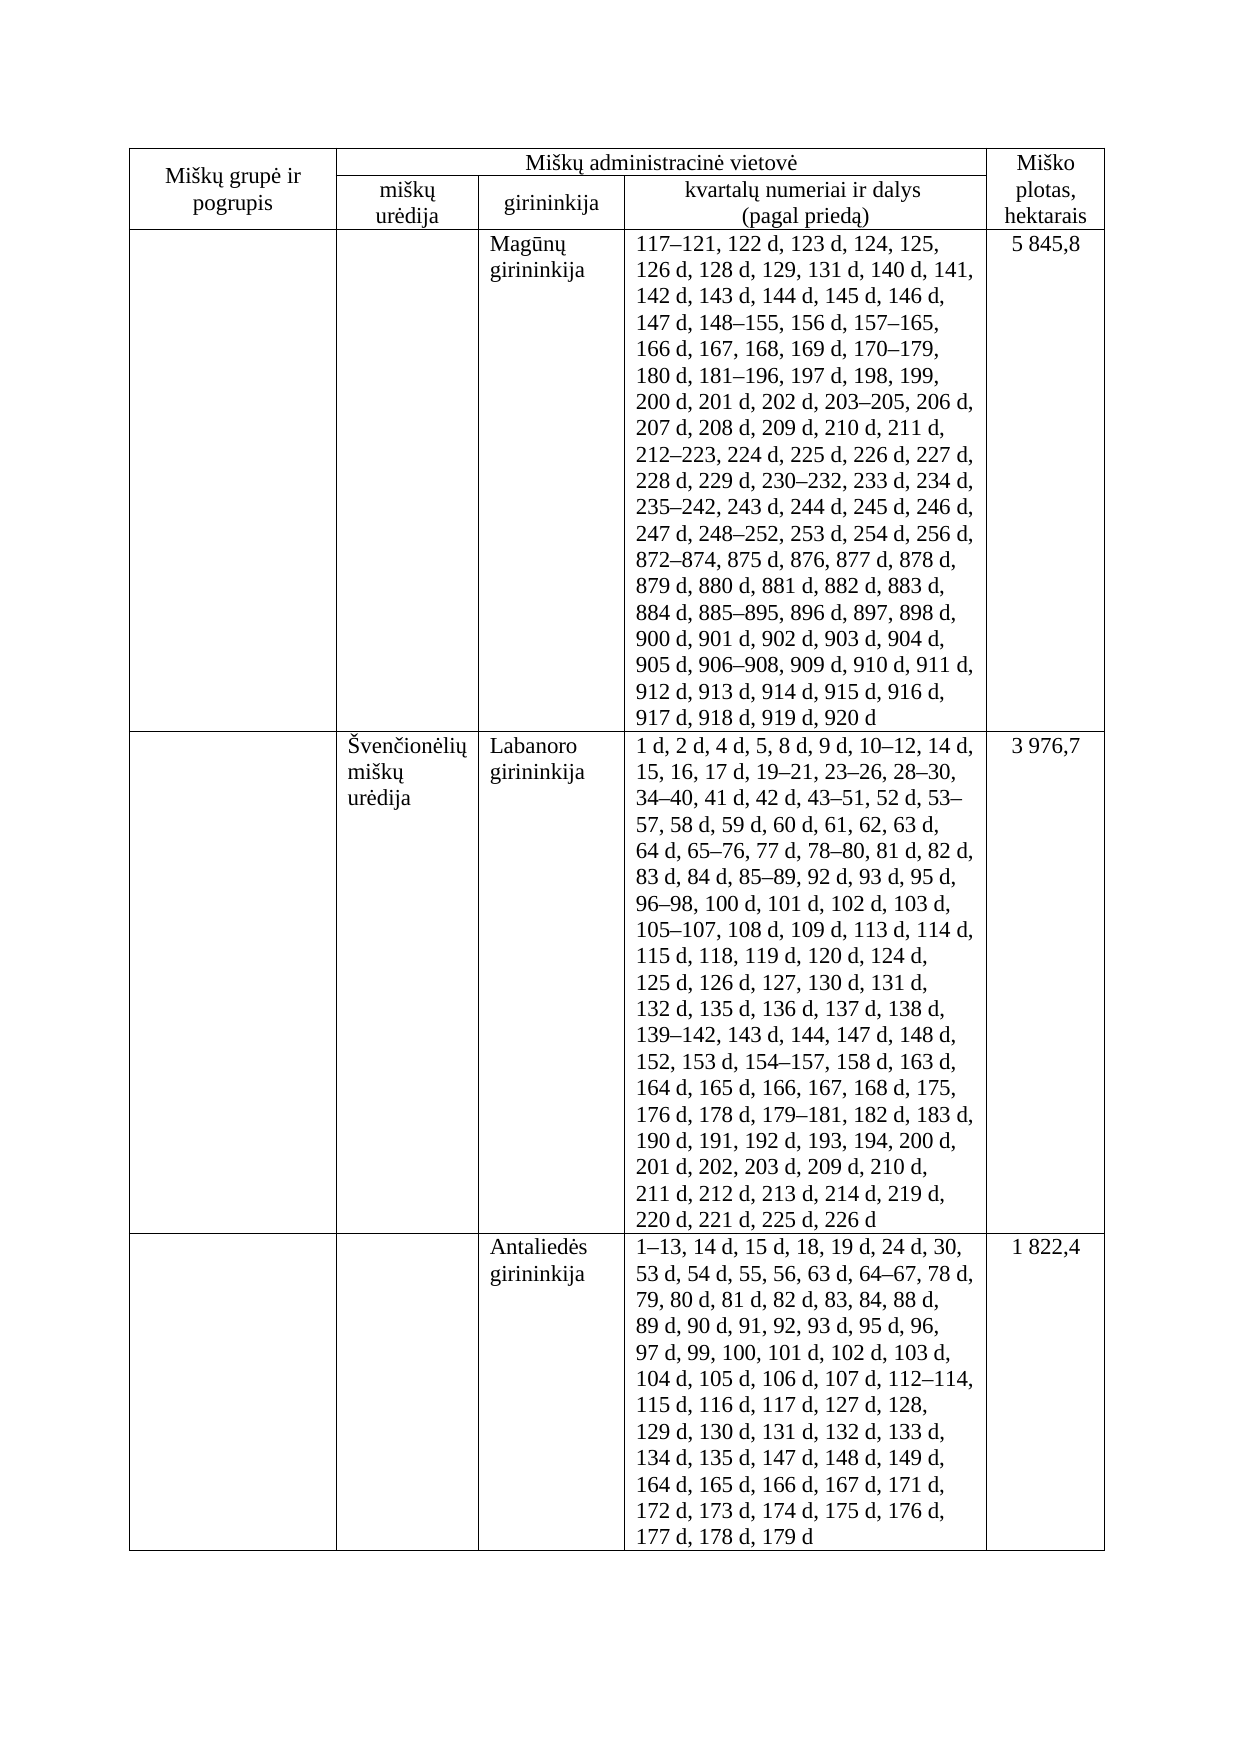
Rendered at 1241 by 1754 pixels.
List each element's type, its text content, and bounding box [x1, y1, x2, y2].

table_cell 3 976,7 [987, 732, 1104, 1232]
table_cell Švenčionėlių miškų urėdija [337, 732, 478, 1232]
table_cell [130, 732, 336, 1232]
table_cell [130, 1234, 336, 1550]
table_cell [337, 1234, 478, 1550]
table_cell [337, 230, 478, 731]
table_cell girininkija [479, 176, 624, 229]
table_cell Labanoro girininkija [479, 732, 624, 1232]
table_header Miško plotas, hektarais [987, 149, 1104, 229]
table_cell 1–13, 14 d, 15 d, 18, 19 d, 24 d, 30, 53 d, 54 d, 55, 56, 63 d, 64–67, 78 d, 79, 80 d, 81 d, 82 d, 83, 84, 88 d, 89 d, 90 d, 91, 92, 93 d, 95 d, 96, 97 d, 99, 100, 101 d, 102 d, 103 d, 104 d, 105 d, 106 d, 107 d, 112–114, 115 d, 116 d, 117 d, 127 d, 128, 129 d, 130 d, 131 d, 132 d, 133 d, 134 d, 135 d, 147 d, 148 d, 149 d, 164 d, 165 d, 166 d, 167 d, 171 d, 172 d, 173 d, 174 d, 175 d, 176 d, 177 d, 178 d, 179 d [625, 1234, 986, 1550]
table_header Miškų administracinė vietovė [337, 149, 986, 175]
table_cell Magūnų girininkija [479, 230, 624, 731]
table_cell miškų urėdija [337, 176, 478, 229]
table_cell 1 d, 2 d, 4 d, 5, 8 d, 9 d, 10–12, 14 d, 15, 16, 17 d, 19–21, 23–26, 28–30, 34–40, 41 d, 42 d, 43–51, 52 d, 53–57, 58 d, 59 d, 60 d, 61, 62, 63 d, 64 d, 65–76, 77 d, 78–80, 81 d, 82 d, 83 d, 84 d, 85–89, 92 d, 93 d, 95 d, 96–98, 100 d, 101 d, 102 d, 103 d, 105–107, 108 d, 109 d, 113 d, 114 d, 115 d, 118, 119 d, 120 d, 124 d, 125 d, 126 d, 127, 130 d, 131 d, 132 d, 135 d, 136 d, 137 d, 138 d, 139–142, 143 d, 144, 147 d, 148 d, 152, 153 d, 154–157, 158 d, 163 d, 164 d, 165 d, 166, 167, 168 d, 175, 176 d, 178 d, 179–181, 182 d, 183 d, 190 d, 191, 192 d, 193, 194, 200 d, 201 d, 202, 203 d, 209 d, 210 d, 211 d, 212 d, 213 d, 214 d, 219 d, 220 d, 221 d, 225 d, 226 d [625, 732, 986, 1232]
table_cell 1 822,4 [987, 1234, 1104, 1550]
table_cell [130, 230, 336, 731]
table_cell 117–121, 122 d, 123 d, 124, 125, 126 d, 128 d, 129, 131 d, 140 d, 141, 142 d, 143 d, 144 d, 145 d, 146 d, 147 d, 148–155, 156 d, 157–165, 166 d, 167, 168, 169 d, 170–179, 180 d, 181–196, 197 d, 198, 199, 200 d, 201 d, 202 d, 203–205, 206 d, 207 d, 208 d, 209 d, 210 d, 211 d, 212–223, 224 d, 225 d, 226 d, 227 d, 228 d, 229 d, 230–232, 233 d, 234 d, 235–242, 243 d, 244 d, 245 d, 246 d, 247 d, 248–252, 253 d, 254 d, 256 d, 872–874, 875 d, 876, 877 d, 878 d, 879 d, 880 d, 881 d, 882 d, 883 d, 884 d, 885–895, 896 d, 897, 898 d, 900 d, 901 d, 902 d, 903 d, 904 d, 905 d, 906–908, 909 d, 910 d, 911 d, 912 d, 913 d, 914 d, 915 d, 916 d, 917 d, 918 d, 919 d, 920 d [625, 230, 986, 731]
table_header Miškų grupė ir pogrupis [130, 149, 336, 229]
table_cell Antaliedės girininkija [479, 1234, 624, 1550]
table_cell kvartalų numeriai ir dalys (pagal priedą) [625, 176, 986, 229]
table_cell 5 845,8 [987, 230, 1104, 731]
